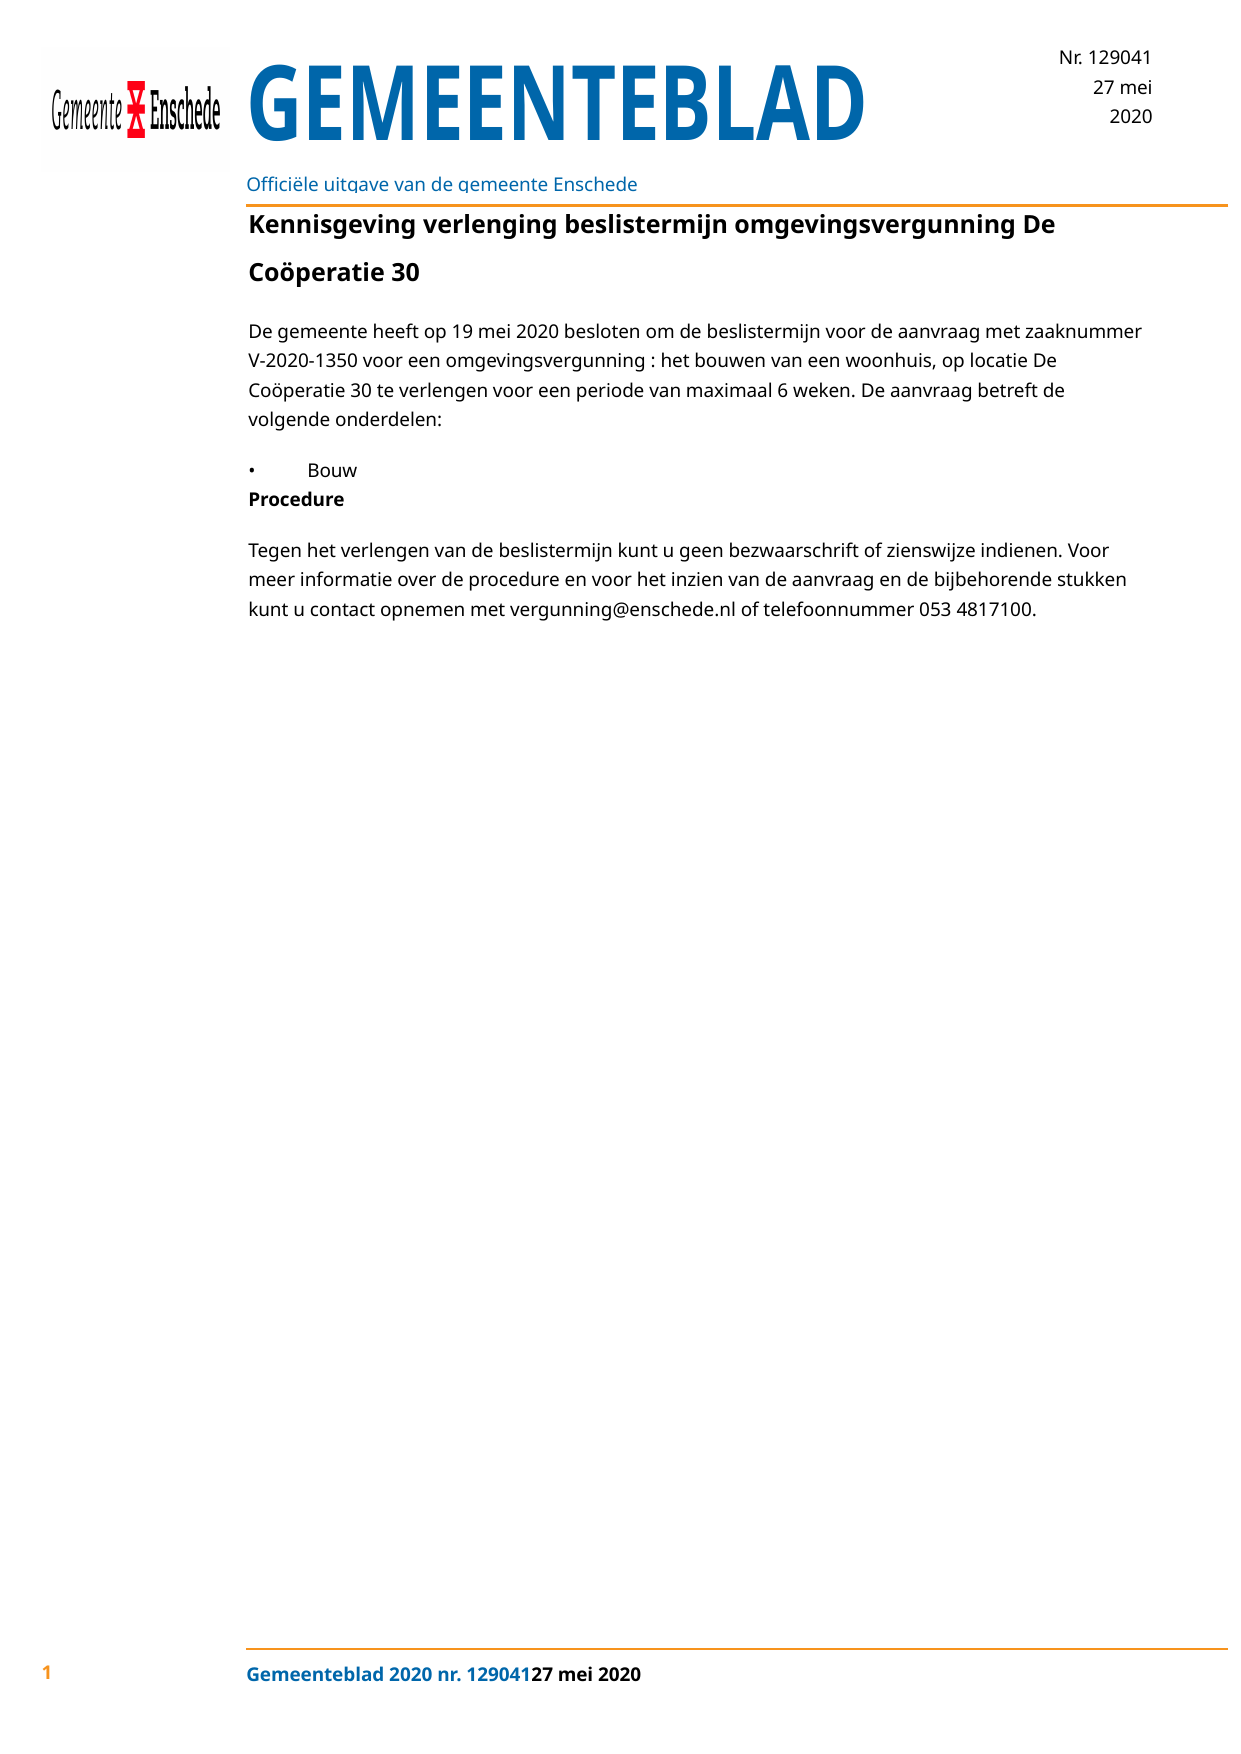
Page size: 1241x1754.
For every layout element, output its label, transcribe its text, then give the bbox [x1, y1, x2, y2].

list Bouw [248, 457, 1152, 483]
text De gemeente heeft op 19 mei 2020 besloten om de beslistermijn voor de aanvraag met zaaknummer V-2020-1350 voor een omgevingsvergunning : het bouwen van een woonhuis, op locatie De Coöperatie 30 te verlengen voor een periode van maximaal 6 weken. De aanvraag betreft de volgende onderdelen: [248, 318, 1152, 432]
picture [41, 47, 231, 172]
text Tegen het verlengen van de beslistermijn kunt u geen bezwaarschrift of zienswijze indienen. Voor meer informatie over de procedure en voor het inzien van de aanvraag en de bijbehorende stukken kunt u contact opnemen met vergunning@enschede.nl of telefoonnummer 053 4817100. [248, 537, 1152, 622]
text Procedure [248, 487, 1152, 512]
text Kennisgeving verlenging beslistermijn omgevingsvergunning De Coöperatie 30 [248, 207, 1152, 288]
